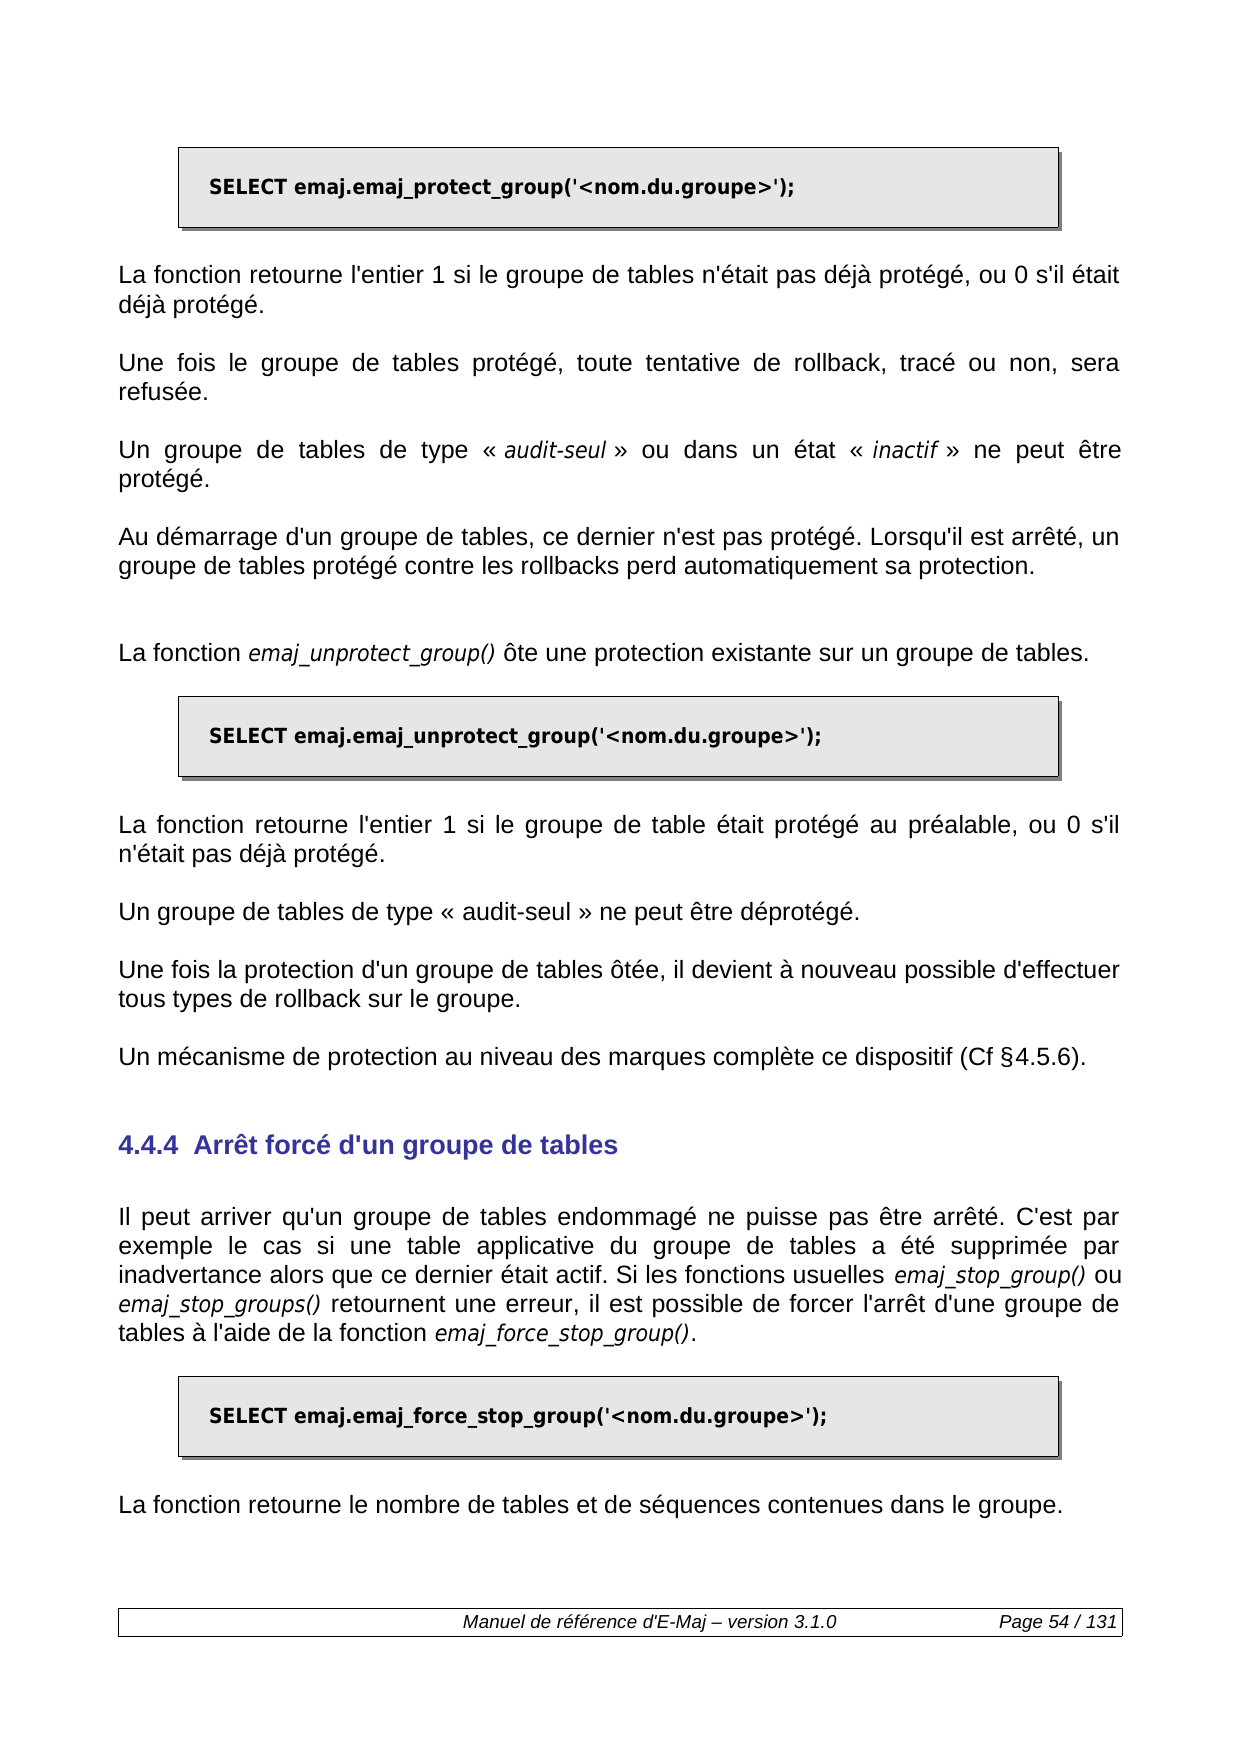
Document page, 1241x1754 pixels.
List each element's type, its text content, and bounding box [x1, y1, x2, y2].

text SELECT emaj.emaj_unprotect_group('<nom.du.groupe>'); [179, 721, 1058, 745]
text La fonction retourne le nombre de tables et de séquences contenues dans le groupe. [118, 1489, 1122, 1518]
text La fonction retourne l'entier 1 si le groupe de tables n'était pas déjà protégé, ou 0 s'il était déjà protégé. [118, 260, 1122, 318]
text Il peut arriver qu'un groupe de tables endommagé ne puisse pas être arrêté. C'est par exemple le cas si une table applicative du groupe de tables a été supprimée par inadvertance alors que ce dernier était actif. Si les fonctions usuelles emaj_stop_group() ou emaj_stop_groups() retournent une erreur, il est possible de forcer l'arrêt d'une groupe de tables à l'aide de la fonction emaj_force_stop_group(). [118, 1202, 1122, 1347]
text Un groupe de tables de type « audit-seul » ne peut être déprotégé. [118, 897, 1122, 926]
text SELECT emaj.emaj_force_stop_group('<nom.du.groupe>'); [179, 1401, 1058, 1425]
text SELECT emaj.emaj_protect_group('<nom.du.groupe>'); [179, 172, 1058, 196]
text Au démarrage d'un groupe de tables, ce dernier n'est pas protégé. Lorsqu'il est arrêté, un groupe de tables protégé contre les rollbacks perd automatiquement sa protection. [118, 522, 1122, 580]
text Un groupe de tables de type « audit-seul » ou dans un état « inactif » ne peut être protégé. [118, 435, 1122, 493]
subtitle Arrêt forcé d'un groupe de tables [118, 1129, 1122, 1160]
text Une fois le groupe de tables protégé, toute tentative de rollback, tracé ou non, sera refusée. [118, 348, 1122, 406]
text Une fois la protection d'un groupe de tables ôtée, il devient à nouveau possible d'effectuer tous types de rollback sur le groupe. [118, 955, 1122, 1013]
text Un mécanisme de protection au niveau des marques complète ce dispositif (Cf §4.5.6). [118, 1042, 1122, 1071]
text La fonction emaj_unprotect_group() ôte une protection existante sur un groupe de tables. [118, 638, 1122, 667]
text La fonction retourne l'entier 1 si le groupe de table était protégé au préalable, ou 0 s'il n'était pas déjà protégé. [118, 809, 1122, 868]
